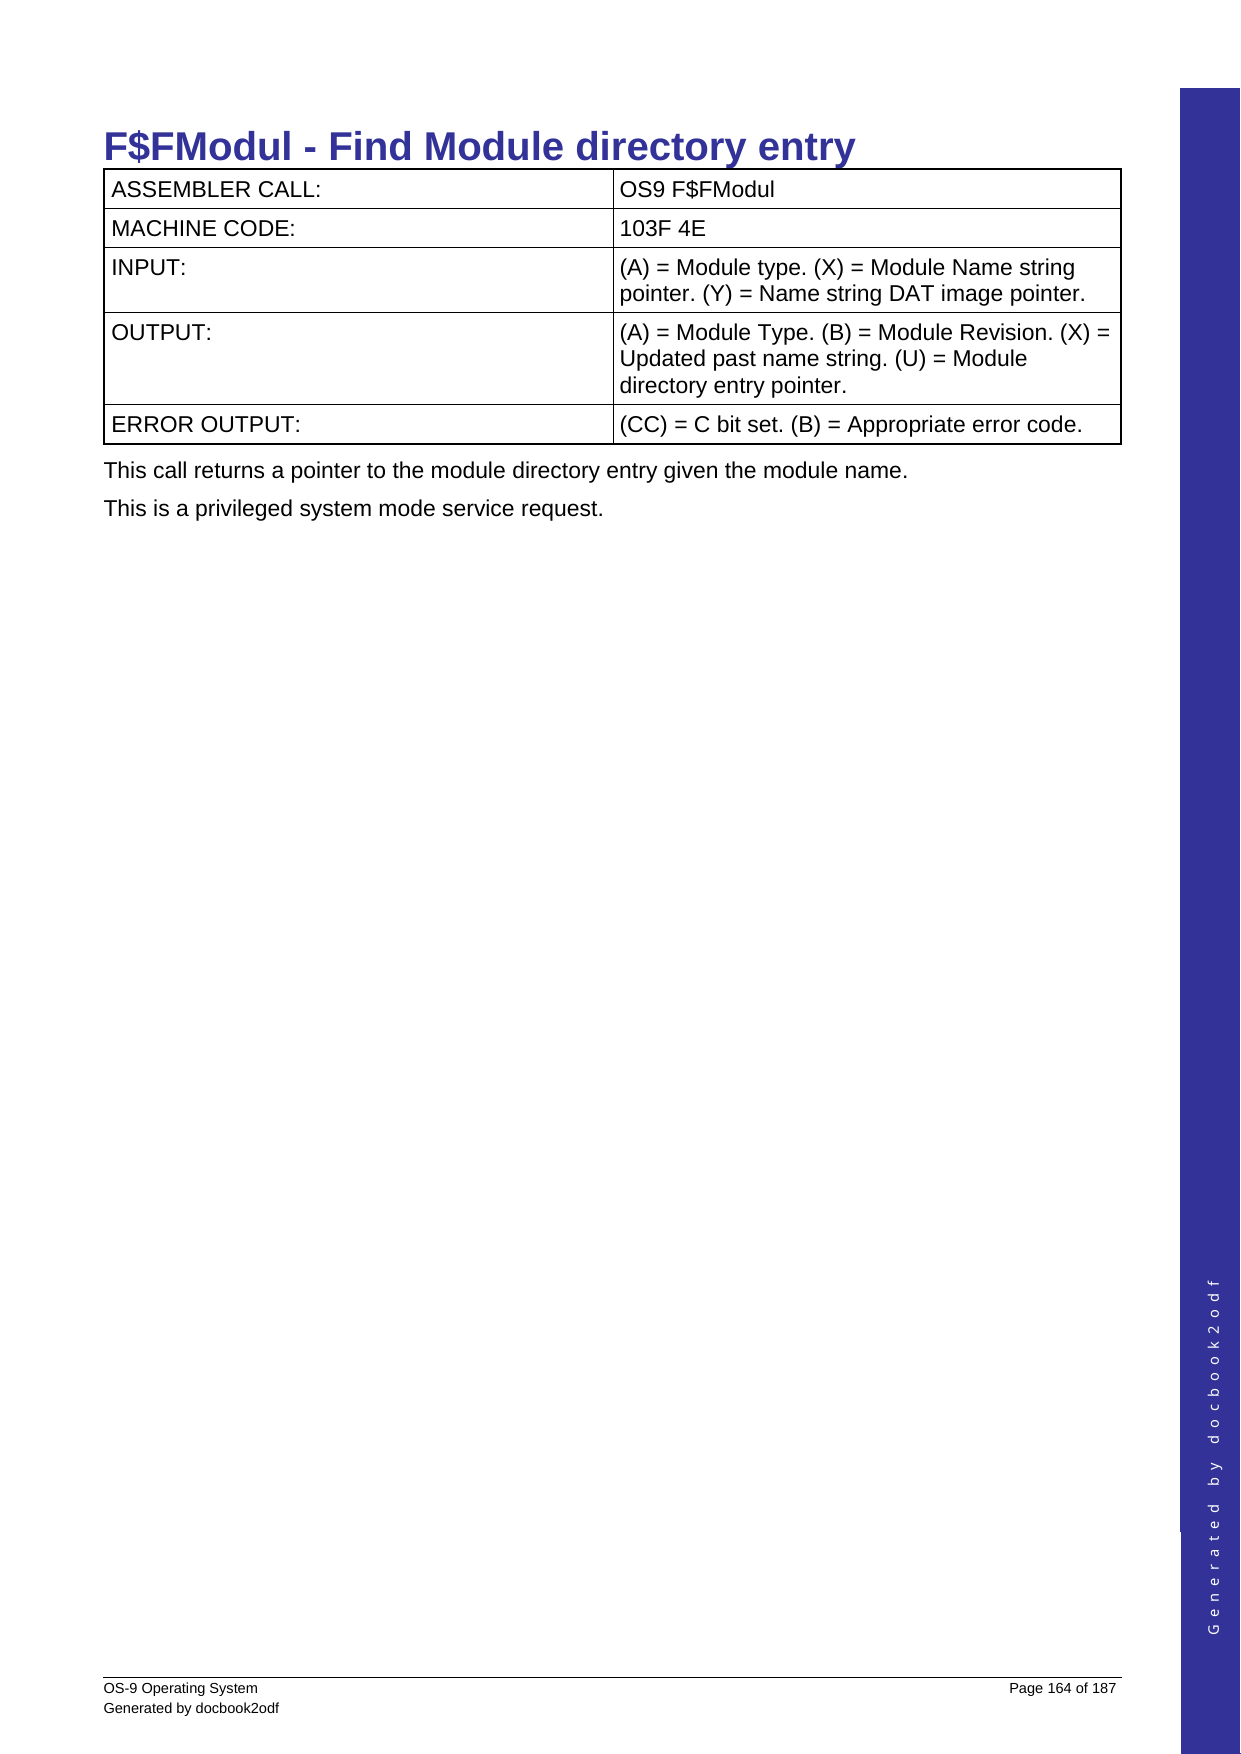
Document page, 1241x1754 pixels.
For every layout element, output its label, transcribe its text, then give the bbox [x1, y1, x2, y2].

table_cell INPUT: [105, 248, 613, 312]
table_cell (A) = Module type. (X) = Module Name string pointer. (Y) = Name string DAT image pointer. [614, 248, 1120, 312]
table_cell (CC) = C bit set. (B) = Appropriate error code. [614, 405, 1120, 443]
table_header OS9 F$FModul [614, 170, 1120, 208]
table_header ASSEMBLER CALL: [105, 170, 613, 208]
subtitle F$FModul - Find Module directory entry [103, 122, 1122, 168]
table_cell OUTPUT: [105, 313, 613, 404]
text This is a privileged system mode service request. [103, 495, 1122, 521]
table_cell (A) = Module Type. (B) = Module Revision. (X) = Updated past name string. (U) = Module directory entry pointer. [614, 313, 1120, 404]
table_cell 103F 4E [614, 209, 1120, 247]
table_cell ERROR OUTPUT: [105, 405, 613, 443]
table_cell MACHINE CODE: [105, 209, 613, 247]
text This call returns a pointer to the module directory entry given the module name. [103, 457, 1122, 483]
